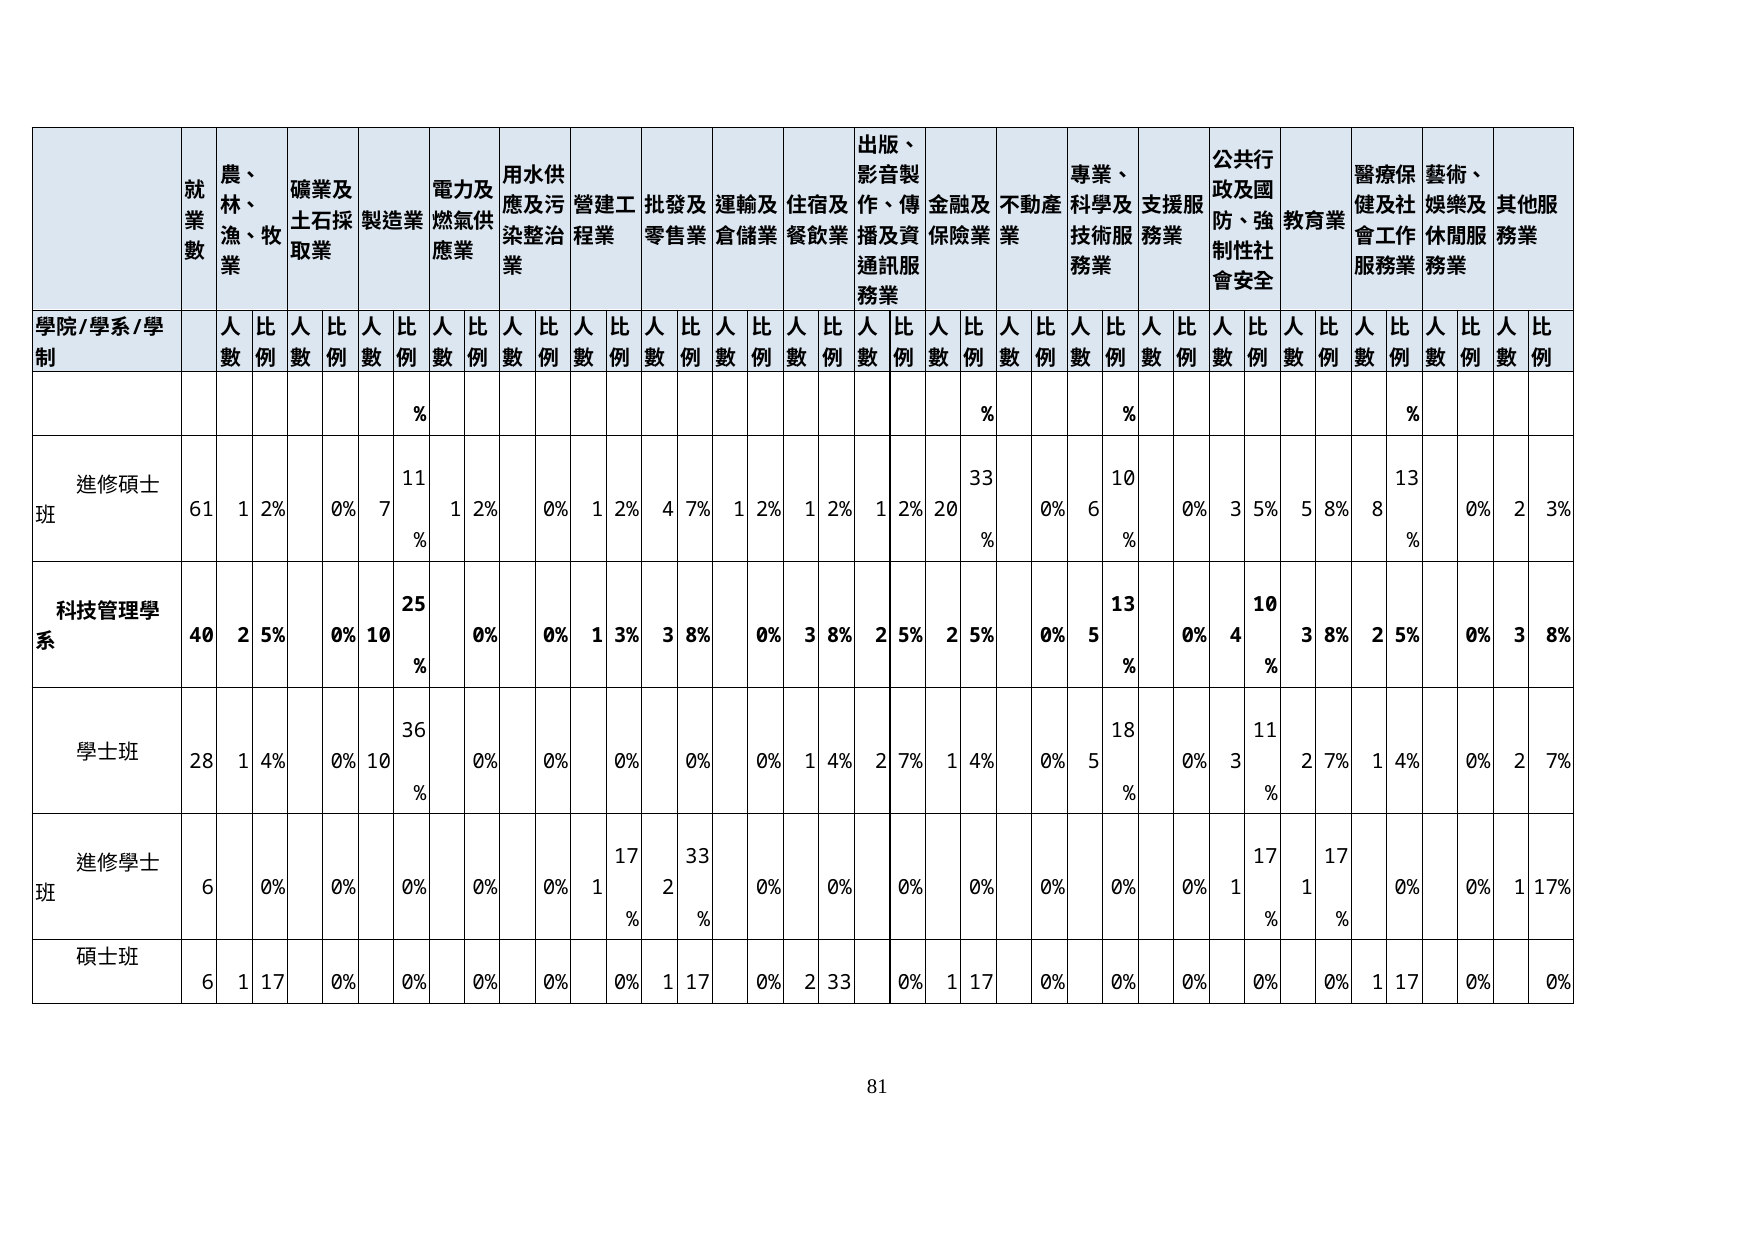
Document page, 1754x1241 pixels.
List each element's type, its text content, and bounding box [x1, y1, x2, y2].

table_cell 人數 [1423, 311, 1457, 371]
table_cell 28 [182, 688, 216, 813]
table_cell 2% [819, 436, 854, 561]
table_cell 1 [1494, 814, 1528, 939]
table_cell 進修碩士班 [33, 436, 181, 561]
table_cell 33% [961, 436, 996, 561]
table_cell 17% [1245, 814, 1280, 939]
table_cell 11% [394, 436, 429, 561]
table_cell 2 [926, 562, 960, 687]
table_cell 0% [465, 814, 499, 939]
table_cell 0% [536, 436, 570, 561]
table_cell [997, 814, 1031, 939]
table_cell 比例 [1316, 311, 1351, 371]
table_cell 8% [819, 562, 854, 687]
table_header 醫療保健及社會工作服務業 [1352, 128, 1422, 309]
table_cell [1423, 436, 1457, 561]
table_cell [1423, 688, 1457, 813]
table_header 用水供應及污染整治業 [500, 128, 570, 309]
table_cell [1068, 814, 1102, 939]
table_cell 8% [1316, 436, 1351, 561]
table_cell 人數 [1494, 311, 1528, 371]
table_cell [500, 372, 535, 435]
table_cell 33 [819, 940, 854, 1002]
table_cell 0% [607, 688, 641, 813]
table_cell [430, 562, 464, 687]
table_cell 3% [607, 562, 641, 687]
table_cell 0% [1458, 688, 1493, 813]
table_header 營建工程業 [571, 128, 641, 309]
table_cell 人數 [642, 311, 677, 371]
table_cell [1210, 940, 1244, 1002]
table_cell 0% [465, 688, 499, 813]
table_cell 7% [891, 688, 925, 813]
table_cell 1 [784, 436, 818, 561]
table_cell 0% [465, 940, 499, 1002]
table_cell 1 [571, 562, 606, 687]
table_cell 0% [1174, 814, 1209, 939]
table_cell 3 [784, 562, 818, 687]
table_header 就業數 [182, 128, 216, 309]
table_cell 比例 [678, 311, 712, 371]
table_cell [182, 372, 216, 435]
table_cell 0% [465, 562, 499, 687]
table_cell [500, 688, 535, 813]
table_cell 人數 [288, 311, 322, 371]
table_cell 10 [359, 688, 393, 813]
table_cell 10 [359, 562, 393, 687]
table_cell 人數 [855, 311, 889, 371]
table_cell [465, 372, 499, 435]
table_cell 0% [1458, 436, 1493, 561]
table_cell 1 [217, 940, 252, 1002]
table_cell 0% [536, 688, 570, 813]
table_cell 17 [678, 940, 712, 1002]
table_cell [571, 372, 606, 435]
table_cell 0% [1174, 940, 1209, 1002]
table_header [33, 128, 181, 309]
table_cell 0% [1245, 940, 1280, 1002]
table_cell 比例 [1103, 311, 1138, 371]
table_cell [1352, 814, 1386, 939]
table_cell 5% [961, 562, 996, 687]
table_cell 人數 [713, 311, 747, 371]
table_cell 2% [253, 436, 287, 561]
table_cell 比例 [253, 311, 287, 371]
table_cell [323, 372, 358, 435]
table_cell [536, 372, 570, 435]
table_cell 13% [1387, 436, 1422, 561]
table_cell 1 [217, 436, 252, 561]
table_cell 0% [1174, 562, 1209, 687]
table_cell 人數 [1139, 311, 1173, 371]
table_cell 進修學士班 [33, 814, 181, 939]
table_cell 比例 [1245, 311, 1280, 371]
table_cell 7% [1316, 688, 1351, 813]
table_cell 比例 [748, 311, 783, 371]
table_cell [748, 372, 783, 435]
table_cell [1423, 940, 1457, 1002]
table_cell 0% [1316, 940, 1351, 1002]
table_cell 比例 [607, 311, 641, 371]
table_cell 1 [1352, 688, 1386, 813]
table_cell [1032, 372, 1067, 435]
table_header 出版、影音製作、傳播及資通訊服務業 [855, 128, 925, 309]
table_cell 17 [253, 940, 287, 1002]
table_cell % [1387, 372, 1422, 435]
table_header 不動產業 [997, 128, 1067, 309]
table_cell 4% [961, 688, 996, 813]
table_cell 13% [1103, 562, 1138, 687]
table_cell 0% [323, 814, 358, 939]
table_cell 2% [748, 436, 783, 561]
table_cell 1 [784, 688, 818, 813]
table_cell 0% [1032, 436, 1067, 561]
table_cell [33, 372, 181, 435]
table_cell 0% [536, 562, 570, 687]
table_cell 0% [1032, 562, 1067, 687]
table_cell 0% [394, 940, 429, 1002]
table_cell 0% [1458, 562, 1493, 687]
table_cell 1 [855, 436, 889, 561]
table_cell [926, 814, 960, 939]
table_cell 0% [394, 814, 429, 939]
table_header 公共行政及國防、強制性社會安全 [1210, 128, 1280, 309]
table_cell [500, 562, 535, 687]
table_cell 人數 [1068, 311, 1102, 371]
table_cell 61 [182, 436, 216, 561]
table_cell 5% [1245, 436, 1280, 561]
table_cell 7 [359, 436, 393, 561]
table_cell [500, 940, 535, 1002]
table_cell [1245, 372, 1280, 435]
table_cell 2% [607, 436, 641, 561]
table_cell 學士班 [33, 688, 181, 813]
table_cell 5 [1281, 436, 1315, 561]
table_cell 人數 [1281, 311, 1315, 371]
table_cell 比例 [1387, 311, 1422, 371]
table_cell 17% [1529, 814, 1573, 939]
table_cell 1 [571, 814, 606, 939]
table_cell [819, 372, 854, 435]
table_cell 7% [678, 436, 712, 561]
table_cell [1494, 940, 1528, 1002]
table_cell [784, 814, 818, 939]
table_cell [571, 940, 606, 1002]
table_cell 比例 [1174, 311, 1209, 371]
table_cell 5% [253, 562, 287, 687]
table_cell [359, 940, 393, 1002]
table_cell [1139, 940, 1173, 1002]
table_cell [288, 940, 322, 1002]
table_cell 科技管理學系 [33, 562, 181, 687]
table_cell 17 [1387, 940, 1422, 1002]
table_cell 3 [1210, 436, 1244, 561]
table_cell 人數 [1210, 311, 1244, 371]
table_header 金融及保險業 [926, 128, 996, 309]
table_cell 0% [748, 814, 783, 939]
table_cell [430, 688, 464, 813]
table_cell 人數 [571, 311, 606, 371]
table_cell [430, 814, 464, 939]
table_cell 2 [1494, 436, 1528, 561]
table_header 教育業 [1281, 128, 1351, 309]
table_header 專業、科學及技術服務業 [1068, 128, 1138, 309]
table_cell [288, 562, 322, 687]
table_cell [1068, 940, 1102, 1002]
table_cell 1 [1210, 814, 1244, 939]
table_header 電力及燃氣供應業 [430, 128, 499, 309]
table_cell [784, 372, 818, 435]
table_cell 0% [1387, 814, 1422, 939]
table_cell 比例 [1529, 311, 1573, 371]
table_cell 1 [1281, 814, 1315, 939]
table_cell 0% [678, 688, 712, 813]
table_cell 4 [642, 436, 677, 561]
table_cell 2% [891, 436, 925, 561]
table_cell 人數 [359, 311, 393, 371]
table_cell [607, 372, 641, 435]
table_cell 0% [748, 940, 783, 1002]
table_cell [1423, 372, 1457, 435]
table_cell 0% [1529, 940, 1573, 1002]
table_cell [713, 688, 747, 813]
table_cell [1281, 940, 1315, 1002]
table_cell 比例 [1458, 311, 1493, 371]
table_cell 2 [1352, 562, 1386, 687]
table_cell [713, 814, 747, 939]
table_cell [500, 436, 535, 561]
table_cell 17 [961, 940, 996, 1002]
table_cell [642, 372, 677, 435]
table_cell 比例 [961, 311, 996, 371]
table_cell 3% [1529, 436, 1573, 561]
table_cell [1139, 562, 1173, 687]
table_cell 碩士班 [33, 940, 181, 1002]
table_cell 25% [394, 562, 429, 687]
table_cell [1281, 372, 1315, 435]
table_cell 5 [1068, 562, 1102, 687]
table_cell 5 [1068, 688, 1102, 813]
table_cell 18% [1103, 688, 1138, 813]
table_cell 比例 [394, 311, 429, 371]
table_cell 0% [323, 940, 358, 1002]
table_cell 0% [323, 436, 358, 561]
table_cell 20 [926, 436, 960, 561]
table_cell 1 [642, 940, 677, 1002]
table_cell [891, 372, 925, 435]
table_cell [1210, 372, 1244, 435]
table_cell 3 [1210, 688, 1244, 813]
table_cell 0% [961, 814, 996, 939]
table_cell [1174, 372, 1209, 435]
table_cell [997, 562, 1031, 687]
table_cell 8 [1352, 436, 1386, 561]
table_cell 4 [1210, 562, 1244, 687]
table_cell [713, 940, 747, 1002]
table_header 批發及零售業 [642, 128, 712, 309]
table_cell 2 [1494, 688, 1528, 813]
table_cell 0% [819, 814, 854, 939]
table_cell 1 [926, 940, 960, 1002]
table_cell [359, 814, 393, 939]
table_cell 8% [1529, 562, 1573, 687]
table_cell 7% [1529, 688, 1573, 813]
table_cell [430, 372, 464, 435]
table_cell 比例 [323, 311, 358, 371]
table_cell [926, 372, 960, 435]
table_cell 0% [1458, 814, 1493, 939]
table_cell [1139, 688, 1173, 813]
table_cell 8% [1316, 562, 1351, 687]
table_cell 0% [253, 814, 287, 939]
table_cell 比例 [465, 311, 499, 371]
table_header 礦業及土石採取業 [288, 128, 358, 309]
table_cell 人數 [1352, 311, 1386, 371]
table_cell 0% [1032, 814, 1067, 939]
table_cell [1139, 814, 1173, 939]
table_header 其他服務業 [1494, 128, 1573, 309]
table_cell 36% [394, 688, 429, 813]
table_cell 人數 [500, 311, 535, 371]
table_cell [1352, 372, 1386, 435]
table_cell 2 [784, 940, 818, 1002]
table_cell 4% [253, 688, 287, 813]
table_cell 1 [571, 436, 606, 561]
table_cell 比例 [891, 311, 925, 371]
table_cell [430, 940, 464, 1002]
table_cell 10% [1245, 562, 1280, 687]
table_cell 2 [217, 562, 252, 687]
table_cell % [394, 372, 429, 435]
table_cell [359, 372, 393, 435]
table_cell 0% [1103, 940, 1138, 1002]
table_cell 0% [748, 562, 783, 687]
table_header 住宿及餐飲業 [784, 128, 854, 309]
table_cell 0% [536, 814, 570, 939]
table_cell 0% [891, 814, 925, 939]
table_cell 2 [1281, 688, 1315, 813]
table_cell 17% [1316, 814, 1351, 939]
table_cell 3 [1494, 562, 1528, 687]
table_cell [1494, 372, 1528, 435]
table_cell 0% [1032, 688, 1067, 813]
table_cell [253, 372, 287, 435]
table_cell 0% [323, 562, 358, 687]
table_cell 1 [1352, 940, 1386, 1002]
table_cell 人數 [997, 311, 1031, 371]
table_cell [678, 372, 712, 435]
table_cell [500, 814, 535, 939]
table_cell 4% [819, 688, 854, 813]
table_cell [713, 562, 747, 687]
table_cell 6 [182, 814, 216, 939]
table_cell 8% [678, 562, 712, 687]
table_cell 5% [1387, 562, 1422, 687]
table_cell [1423, 814, 1457, 939]
table_cell 2 [855, 688, 889, 813]
table_cell 4% [1387, 688, 1422, 813]
table_header 運輸及倉儲業 [713, 128, 783, 309]
table_cell 比例 [536, 311, 570, 371]
table_cell 人數 [217, 311, 252, 371]
table_cell [217, 372, 252, 435]
table_cell % [1103, 372, 1138, 435]
table_cell 6 [1068, 436, 1102, 561]
table_cell [1316, 372, 1351, 435]
table_cell [997, 436, 1031, 561]
table_cell [713, 372, 747, 435]
table_cell 人數 [926, 311, 960, 371]
table_cell 6 [182, 940, 216, 1002]
table_cell 0% [1174, 688, 1209, 813]
table_cell 0% [1458, 940, 1493, 1002]
table_cell [997, 688, 1031, 813]
table_cell [1458, 372, 1493, 435]
table_cell 33% [678, 814, 712, 939]
table_cell 0% [891, 940, 925, 1002]
table_cell 1 [430, 436, 464, 561]
table_header 農、林、漁、牧業 [217, 128, 287, 309]
table_cell 學院/學系/學制 [33, 311, 181, 371]
table_cell 2 [642, 814, 677, 939]
table_cell 11% [1245, 688, 1280, 813]
table_cell 2% [465, 436, 499, 561]
table_cell 0% [607, 940, 641, 1002]
table_header 製造業 [359, 128, 429, 309]
table_cell [1139, 372, 1173, 435]
table_cell [855, 814, 889, 939]
table_cell [997, 372, 1031, 435]
table_cell [1139, 436, 1173, 561]
table_cell 0% [1103, 814, 1138, 939]
table_cell [855, 372, 889, 435]
table_cell 10% [1103, 436, 1138, 561]
table_cell [1529, 372, 1573, 435]
table_cell [288, 372, 322, 435]
table_cell 人數 [784, 311, 818, 371]
table_cell 比例 [819, 311, 854, 371]
table_cell [1423, 562, 1457, 687]
table_cell [288, 814, 322, 939]
table_cell [288, 688, 322, 813]
table_cell 0% [1032, 940, 1067, 1002]
table_cell [217, 814, 252, 939]
table_cell 0% [1174, 436, 1209, 561]
table_cell 1 [713, 436, 747, 561]
table_cell 0% [323, 688, 358, 813]
table_cell 2 [855, 562, 889, 687]
table_cell % [961, 372, 996, 435]
table_cell [642, 688, 677, 813]
table_cell [855, 940, 889, 1002]
table_cell 比例 [1032, 311, 1067, 371]
table_cell [288, 436, 322, 561]
table_cell [997, 940, 1031, 1002]
table_cell 1 [217, 688, 252, 813]
table_cell 5% [891, 562, 925, 687]
table_cell 3 [1281, 562, 1315, 687]
table_cell 3 [642, 562, 677, 687]
table_cell [182, 311, 216, 371]
table_cell 1 [926, 688, 960, 813]
table_cell [1068, 372, 1102, 435]
table_cell 0% [748, 688, 783, 813]
table_cell [571, 688, 606, 813]
table_header 藝術、娛樂及休閒服務業 [1423, 128, 1493, 309]
table_cell 17% [607, 814, 641, 939]
table_cell 0% [536, 940, 570, 1002]
table_header 支援服務業 [1139, 128, 1209, 309]
table_cell 40 [182, 562, 216, 687]
table_cell 人數 [430, 311, 464, 371]
